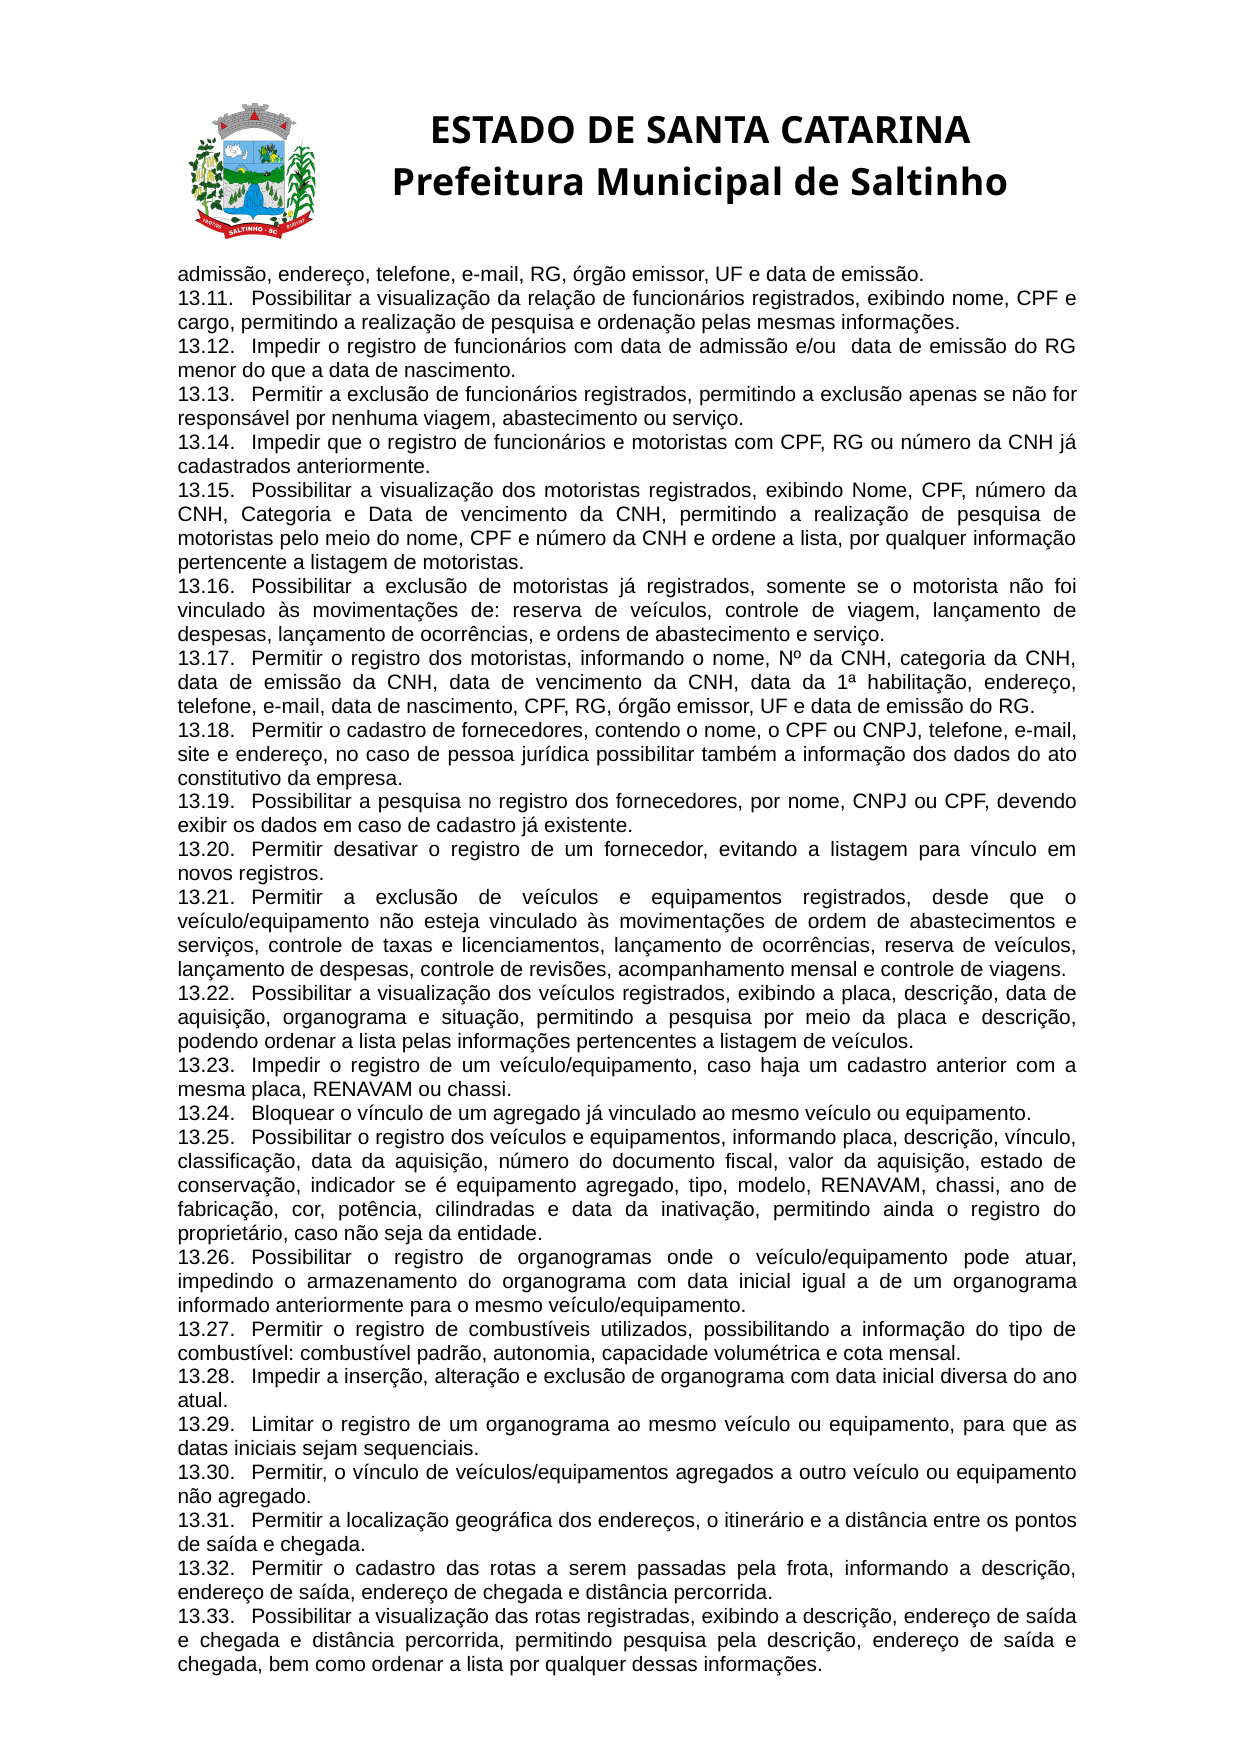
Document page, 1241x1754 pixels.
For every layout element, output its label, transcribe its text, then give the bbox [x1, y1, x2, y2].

list Possibilitar a pesquisa no registro dos fornecedores, por nome, CNPJ ou CPF, devendo exibir os dados em caso de cadastro já existente. [177, 789, 1078, 837]
list Permitir desativar o registro de um fornecedor, evitando a listagem para vínculo em novos registros. [177, 837, 1078, 885]
list Limitar o registro de um organograma ao mesmo veículo ou equipamento, para que as datas iniciais sejam sequenciais. [177, 1412, 1078, 1460]
list Permitir o cadastro das rotas a serem passadas pela frota, informando a descrição, endereço de saída, endereço de chegada e distância percorrida. [177, 1556, 1078, 1604]
list Possibilitar a exclusão de motoristas já registrados, somente se o motorista não foi vinculado às movimentações de: reserva de veículos, controle de viagem, lançamento de despesas, lançamento de ocorrências, e ordens de abastecimento e serviço. [177, 574, 1078, 646]
list Possibilitar o registro de organogramas onde o veículo/equipamento pode atuar, impedindo o armazenamento do organograma com data inicial igual a de um organograma informado anteriormente para o mesmo veículo/equipamento. [177, 1244, 1078, 1316]
list Impedir a inserção, alteração e exclusão de organograma com data inicial diversa do ano atual. [177, 1364, 1078, 1412]
list Permitir, o vínculo de veículos/equipamentos agregados a outro veículo ou equipamento não agregado. [177, 1460, 1078, 1508]
list Permitir a localização geográfica dos endereços, o itinerário e a distância entre os pontos de saída e chegada. [177, 1508, 1078, 1556]
list Possibilitar a visualização da relação de funcionários registrados, exibindo nome, CPF e cargo, permitindo a realização de pesquisa e ordenação pelas mesmas informações. [177, 286, 1078, 334]
list Possibilitar a visualização dos veículos registrados, exibindo a placa, descrição, data de aquisição, organograma e situação, permitindo a pesquisa por meio da placa e descrição, podendo ordenar a lista pelas informações pertencentes a listagem de veículos. [177, 981, 1078, 1053]
list Permitir o cadastro de fornecedores, contendo o nome, o CPF ou CNPJ, telefone, e-mail, site e endereço, no caso de pessoa jurídica possibilitar também a informação dos dados do ato constitutivo da empresa. [177, 717, 1078, 789]
list Permitir a exclusão de funcionários registrados, permitindo a exclusão apenas se não for responsável por nenhuma viagem, abastecimento ou serviço. [177, 382, 1078, 430]
list Possibilitar a visualização das rotas registradas, exibindo a descrição, endereço de saída e chegada e distância percorrida, permitindo pesquisa pela descrição, endereço de saída e chegada, bem como ordenar a lista por qualquer dessas informações. [177, 1604, 1078, 1676]
list Permitir a exclusão de veículos e equipamentos registrados, desde que o veículo/equipamento não esteja vinculado às movimentações de ordem de abastecimentos e serviços, controle de taxas e licenciamentos, lançamento de ocorrências, reserva de veículos, lançamento de despesas, controle de revisões, acompanhamento mensal e controle de viagens. [177, 885, 1078, 981]
list Permitir o registro dos motoristas, informando o nome, Nº da CNH, categoria da CNH, data de emissão da CNH, data de vencimento da CNH, data da 1ª habilitação, endereço, telefone, e-mail, data de nascimento, CPF, RG, órgão emissor, UF e data de emissão do RG. [177, 646, 1078, 717]
list Possibilitar o registro dos veículos e equipamentos, informando placa, descrição, vínculo, classificação, data da aquisição, número do documento fiscal, valor da aquisição, estado de conservação, indicador se é equipamento agregado, tipo, modelo, RENAVAM, chassi, ano de fabricação, cor, potência, cilindradas e data da inativação, permitindo ainda o registro do proprietário, caso não seja da entidade. [177, 1125, 1078, 1244]
list Impedir que o registro de funcionários e motoristas com CPF, RG ou número da CNH já cadastrados anteriormente. [177, 430, 1078, 478]
list Permitir o registro de combustíveis utilizados, possibilitando a informação do tipo de combustível: combustível padrão, autonomia, capacidade volumétrica e cota mensal. [177, 1316, 1078, 1364]
list Impedir o registro de funcionários com data de admissão e/ou data de emissão do RG menor do que a data de nascimento. [177, 334, 1078, 382]
list Possibilitar a visualização dos motoristas registrados, exibindo Nome, CPF, número da CNH, Categoria e Data de vencimento da CNH, permitindo a realização de pesquisa de motoristas pelo meio do nome, CPF e número da CNH e ordene a lista, por qualquer informação pertencente a listagem de motoristas. [177, 478, 1078, 574]
list admissão, endereço, telefone, e-mail, RG, órgão emissor, UF e data de emissão. [177, 262, 1078, 286]
list Impedir o registro de um veículo/equipamento, caso haja um cadastro anterior com a mesma placa, RENAVAM ou chassi. [177, 1053, 1078, 1101]
list Bloquear o vínculo de um agregado já vinculado ao mesmo veículo ou equipamento. [177, 1101, 1078, 1125]
